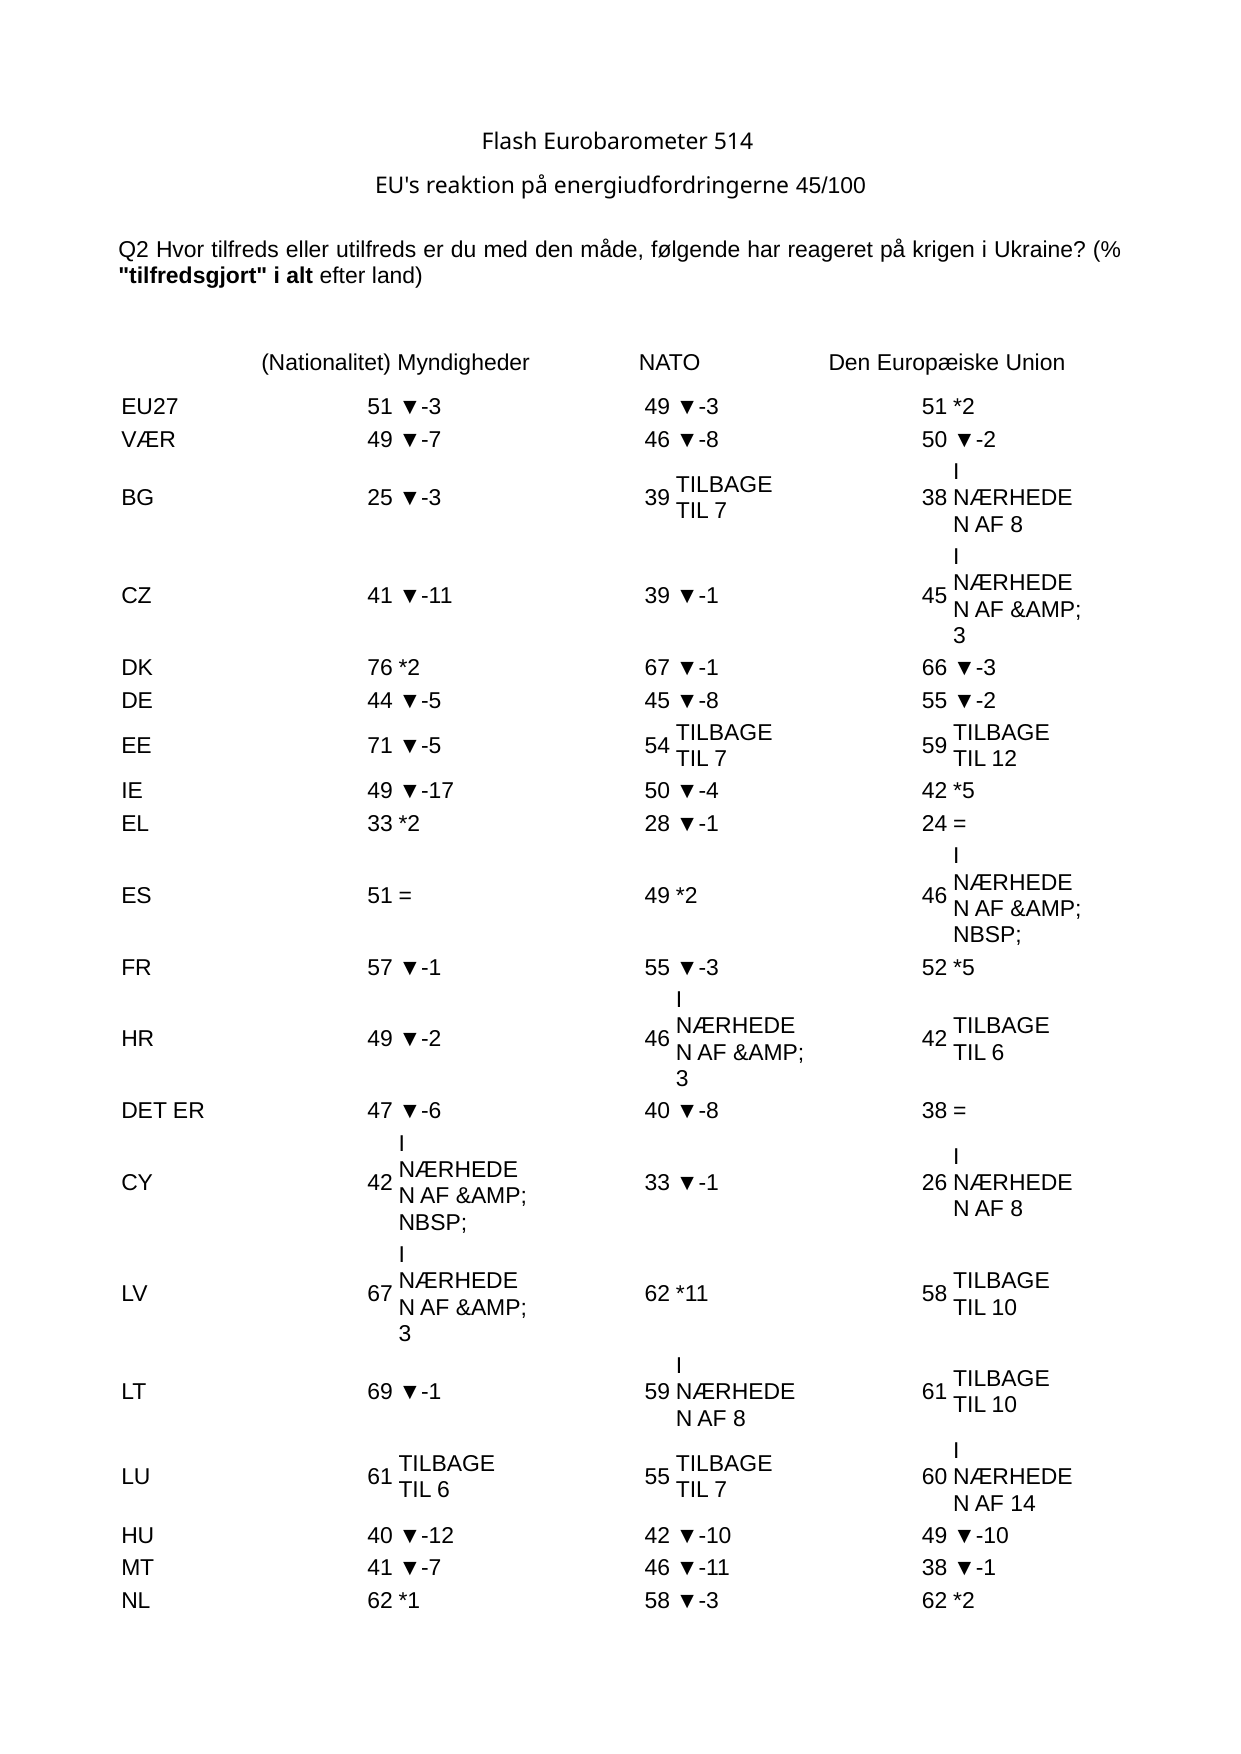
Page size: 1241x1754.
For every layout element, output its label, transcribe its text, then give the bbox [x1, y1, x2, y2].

table_cell 51 [257, 839, 395, 951]
table_cell ▼-8 [673, 1094, 811, 1127]
table_cell 38 [811, 1094, 950, 1127]
table_cell *5 [950, 951, 1089, 983]
table_cell ▼-5 [395, 684, 534, 716]
table_cell 67 [534, 651, 673, 683]
table_cell 38 [811, 1551, 950, 1584]
table_cell 62 [811, 1584, 950, 1616]
table_cell 49 [257, 983, 395, 1094]
table_cell ▼-17 [395, 775, 534, 807]
table_cell 47 [257, 1094, 395, 1127]
table_cell 26 [811, 1127, 950, 1238]
table_cell ▼-3 [395, 390, 534, 423]
table_cell TILBAGE TIL 10 [950, 1349, 1089, 1434]
table_cell 50 [811, 423, 950, 455]
table_cell LT [118, 1349, 257, 1434]
table_cell 59 [534, 1349, 673, 1434]
table_header NATO [534, 334, 811, 390]
table_cell 38 [811, 455, 950, 540]
table_cell *2 [673, 839, 811, 951]
table_cell I NÆRHEDEN AF &AMP; 3 [395, 1238, 534, 1349]
table_cell TILBAGE TIL 10 [950, 1238, 1089, 1349]
table_cell ▼-8 [673, 423, 811, 455]
table_cell 39 [534, 540, 673, 651]
table_cell 69 [257, 1349, 395, 1434]
table_cell 45 [811, 540, 950, 651]
table_cell 25 [257, 455, 395, 540]
table_cell ▼-1 [673, 1127, 811, 1238]
table_cell HU [118, 1519, 257, 1551]
table_cell ▼-10 [950, 1519, 1089, 1551]
table_cell ES [118, 839, 257, 951]
table_cell = [950, 1094, 1089, 1127]
table_cell 54 [534, 716, 673, 774]
table_cell I NÆRHEDEN AF 8 [950, 455, 1089, 540]
table_cell ▼-1 [673, 807, 811, 839]
table_cell I NÆRHEDEN AF &AMP; NBSP; [395, 1127, 534, 1238]
table_cell 46 [534, 423, 673, 455]
table_cell TILBAGE TIL 12 [950, 716, 1089, 774]
table_cell ▼-1 [673, 540, 811, 651]
table_cell ▼-10 [673, 1519, 811, 1551]
table_cell NL [118, 1584, 257, 1616]
table_cell ▼-8 [673, 684, 811, 716]
table_cell TILBAGE TIL 7 [673, 716, 811, 774]
table_cell *2 [950, 390, 1089, 423]
table_cell ▼-3 [395, 455, 534, 540]
table_cell 46 [534, 1551, 673, 1584]
table_cell CZ [118, 540, 257, 651]
table_cell TILBAGE TIL 7 [673, 455, 811, 540]
table_cell 66 [811, 651, 950, 683]
table_cell 44 [257, 684, 395, 716]
table_cell ▼-7 [395, 1551, 534, 1584]
table_cell LU [118, 1434, 257, 1519]
table_cell *2 [395, 651, 534, 683]
table_cell 46 [811, 839, 950, 951]
table_cell 46 [534, 983, 673, 1094]
table_cell LV [118, 1238, 257, 1349]
table_cell 62 [534, 1238, 673, 1349]
table_cell I NÆRHEDEN AF &AMP; NBSP; [950, 839, 1089, 951]
table_cell 40 [534, 1094, 673, 1127]
table_cell 60 [811, 1434, 950, 1519]
table_cell MT [118, 1551, 257, 1584]
table_cell ▼-1 [395, 951, 534, 983]
table_cell DK [118, 651, 257, 683]
table_cell DE [118, 684, 257, 716]
table_cell 45 [534, 684, 673, 716]
table_cell = [395, 839, 534, 951]
table_cell ▼-1 [673, 651, 811, 683]
table_cell ▼-2 [950, 423, 1089, 455]
table_cell IE [118, 775, 257, 807]
table_cell 41 [257, 1551, 395, 1584]
table_cell TILBAGE TIL 7 [673, 1434, 811, 1519]
table_cell ▼-1 [950, 1551, 1089, 1584]
text Q2 Hvor tilfreds eller utilfreds er du med den måde, følgende har reageret på krigen i Ukraine? (% "tilfredsgjort" i alt efter land) [118, 236, 1122, 289]
table_cell *11 [673, 1238, 811, 1349]
table_cell DET ER [118, 1094, 257, 1127]
table_cell 49 [534, 390, 673, 423]
table_header (Nationalitet) Myndigheder [257, 334, 534, 390]
table_cell ▼-5 [395, 716, 534, 774]
table_cell 58 [811, 1238, 950, 1349]
table_cell 55 [534, 1434, 673, 1519]
table_cell 55 [534, 951, 673, 983]
table_cell 28 [534, 807, 673, 839]
table_cell 24 [811, 807, 950, 839]
table_cell 50 [534, 775, 673, 807]
table_cell 49 [534, 839, 673, 951]
table_cell I NÆRHEDEN AF &AMP; 3 [950, 540, 1089, 651]
table_cell 55 [811, 684, 950, 716]
table_cell ▼-2 [395, 983, 534, 1094]
table_cell I NÆRHEDEN AF 8 [950, 1127, 1089, 1238]
table_cell 67 [257, 1238, 395, 1349]
table_cell 49 [257, 775, 395, 807]
table_cell 61 [811, 1349, 950, 1434]
table_cell 42 [534, 1519, 673, 1551]
table_cell ▼-6 [395, 1094, 534, 1127]
table_header [118, 334, 257, 390]
table_cell BG [118, 455, 257, 540]
table_cell 76 [257, 651, 395, 683]
table_cell 51 [811, 390, 950, 423]
table_cell 39 [534, 455, 673, 540]
table_cell *2 [950, 1584, 1089, 1616]
table_cell 57 [257, 951, 395, 983]
table_cell 40 [257, 1519, 395, 1551]
table_cell I NÆRHEDEN AF 14 [950, 1434, 1089, 1519]
table_cell ▼-3 [673, 951, 811, 983]
table_cell FR [118, 951, 257, 983]
table_cell HR [118, 983, 257, 1094]
table_cell ▼-2 [950, 684, 1089, 716]
table_cell 42 [257, 1127, 395, 1238]
table_cell ▼-11 [395, 540, 534, 651]
table_cell 62 [257, 1584, 395, 1616]
table_cell CY [118, 1127, 257, 1238]
table_cell 33 [534, 1127, 673, 1238]
table_cell 61 [257, 1434, 395, 1519]
table_cell ▼-4 [673, 775, 811, 807]
table_cell *2 [395, 807, 534, 839]
table_cell ▼-3 [673, 390, 811, 423]
table_cell 49 [811, 1519, 950, 1551]
table_cell ▼-11 [673, 1551, 811, 1584]
table_cell *1 [395, 1584, 534, 1616]
table_cell 59 [811, 716, 950, 774]
table_cell EL [118, 807, 257, 839]
table_cell ▼-3 [950, 651, 1089, 683]
table_cell TILBAGE TIL 6 [395, 1434, 534, 1519]
table_cell ▼-3 [673, 1584, 811, 1616]
table_header Den Europæiske Union [811, 334, 1089, 390]
table_cell ▼-1 [395, 1349, 534, 1434]
table_cell ▼-12 [395, 1519, 534, 1551]
table_cell 41 [257, 540, 395, 651]
table_cell 51 [257, 390, 395, 423]
table_cell 42 [811, 775, 950, 807]
table_cell I NÆRHEDEN AF &AMP; 3 [673, 983, 811, 1094]
table_cell = [950, 807, 1089, 839]
table_cell EU27 [118, 390, 257, 423]
table_cell VÆR [118, 423, 257, 455]
table_cell I NÆRHEDEN AF 8 [673, 1349, 811, 1434]
table_cell ▼-7 [395, 423, 534, 455]
table_cell 58 [534, 1584, 673, 1616]
table_cell EE [118, 716, 257, 774]
table_cell *5 [950, 775, 1089, 807]
table_cell 52 [811, 951, 950, 983]
table_cell TILBAGE TIL 6 [950, 983, 1089, 1094]
table_cell 49 [257, 423, 395, 455]
table_cell 33 [257, 807, 395, 839]
table_cell 42 [811, 983, 950, 1094]
table_cell 71 [257, 716, 395, 774]
